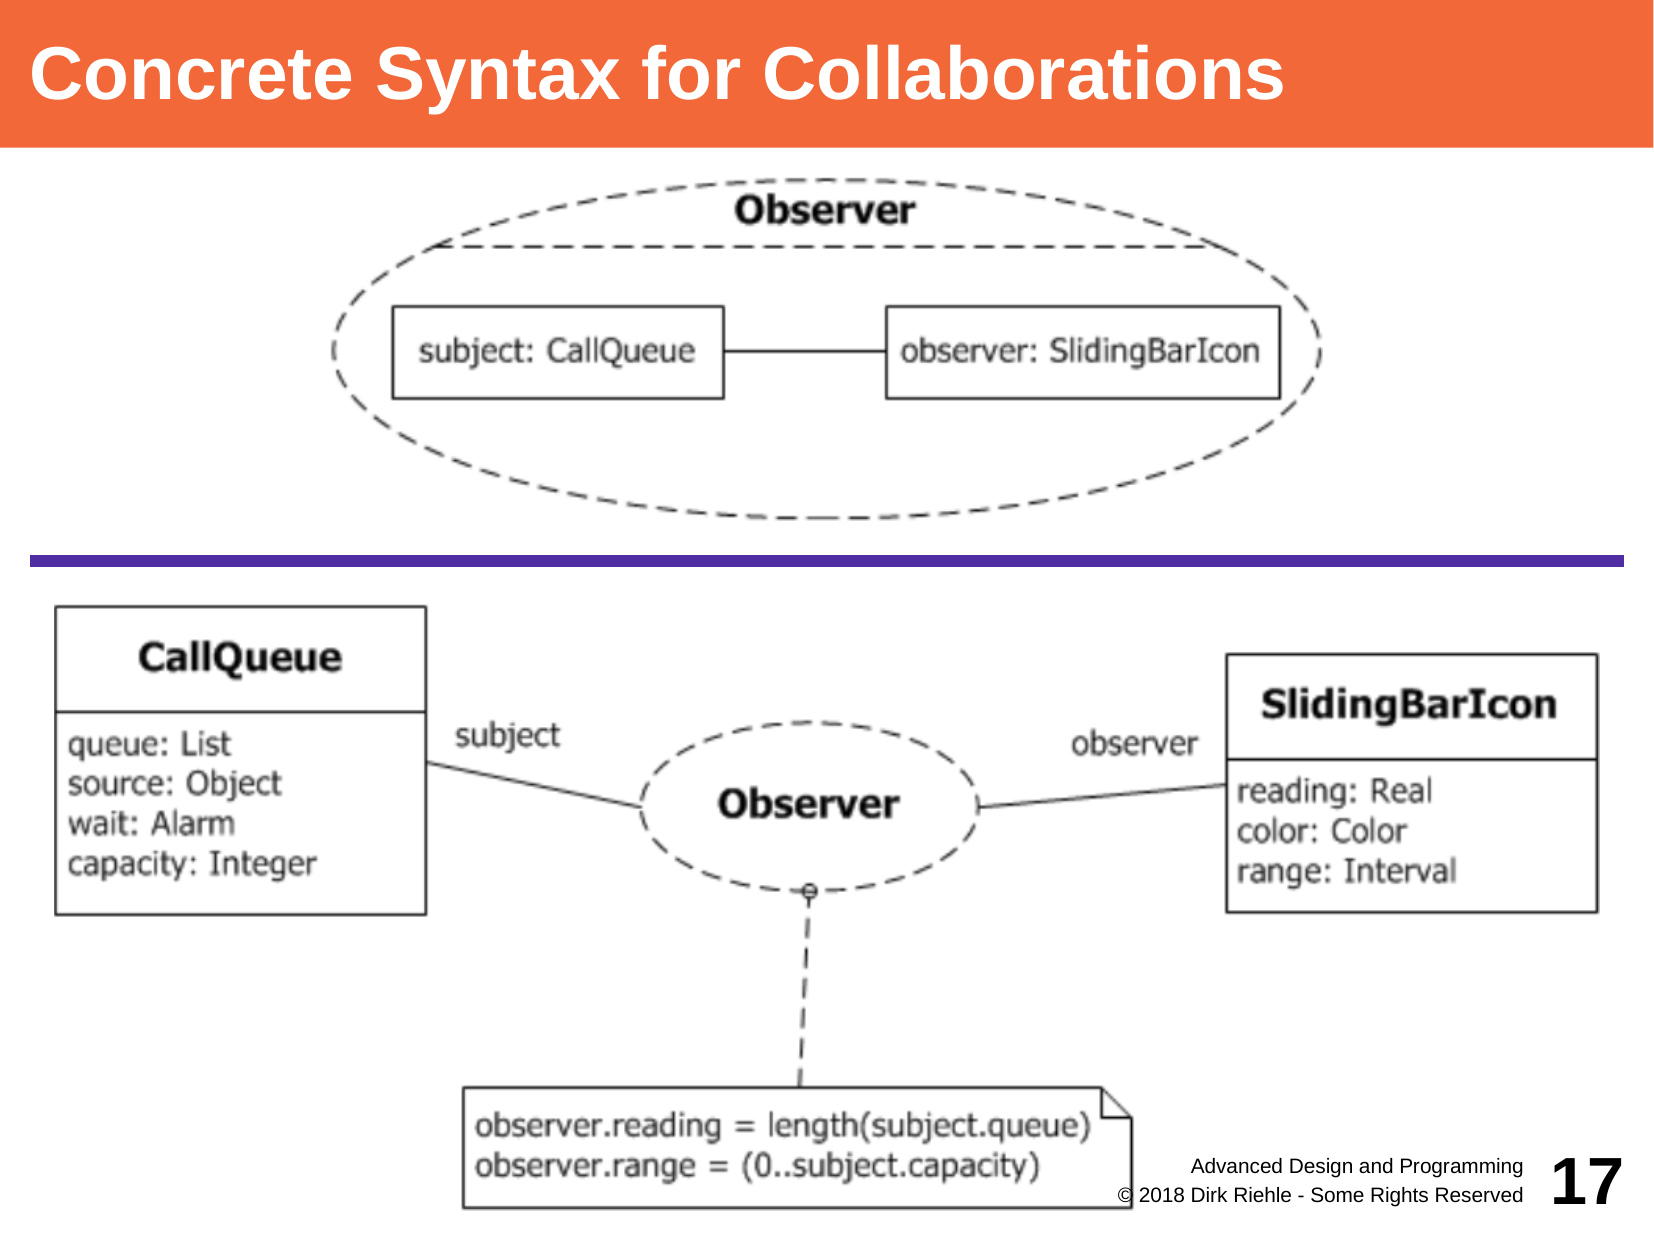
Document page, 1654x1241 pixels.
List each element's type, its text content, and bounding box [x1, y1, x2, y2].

picture [54, 604, 1600, 1211]
title Concrete Syntax for Collaborations [0, 0, 1654, 148]
picture [330, 177, 1323, 521]
